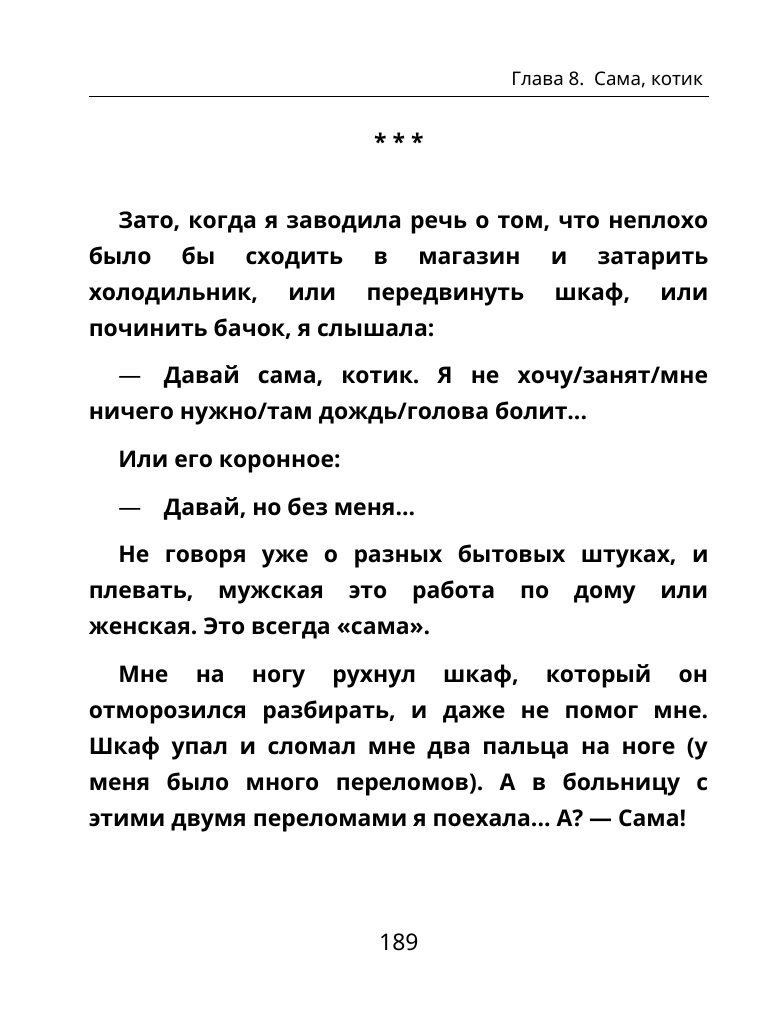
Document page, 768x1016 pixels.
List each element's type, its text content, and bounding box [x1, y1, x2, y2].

subtitle * * * [88, 126, 709, 157]
list Давай сама, котик. Я не хочу/занят/мне ничего нужно/там дождь/голова болит... [88, 359, 709, 426]
text Не говоря уже о разных бытовых штуках, и плевать, мужская это работа по дому или женская. Это всегда «сама». [88, 538, 709, 641]
list Давай, но без меня... [88, 491, 709, 522]
text Зато, когда я заводила речь о том, что неплохо было бы сходить в магазин и затарить холодильник, или передвинуть шкаф, или починить бачок, я слышала: [88, 204, 709, 343]
text Мне на ногу рухнул шкаф, который он отморозился разбирать, и даже не помог мне. Шкаф упал и сломал мне два пальца на ноге (у меня было много переломов). А в больницу с этими двумя переломами я поехала... А? — Сама! [88, 658, 709, 833]
text Или его коронное: [88, 443, 709, 474]
